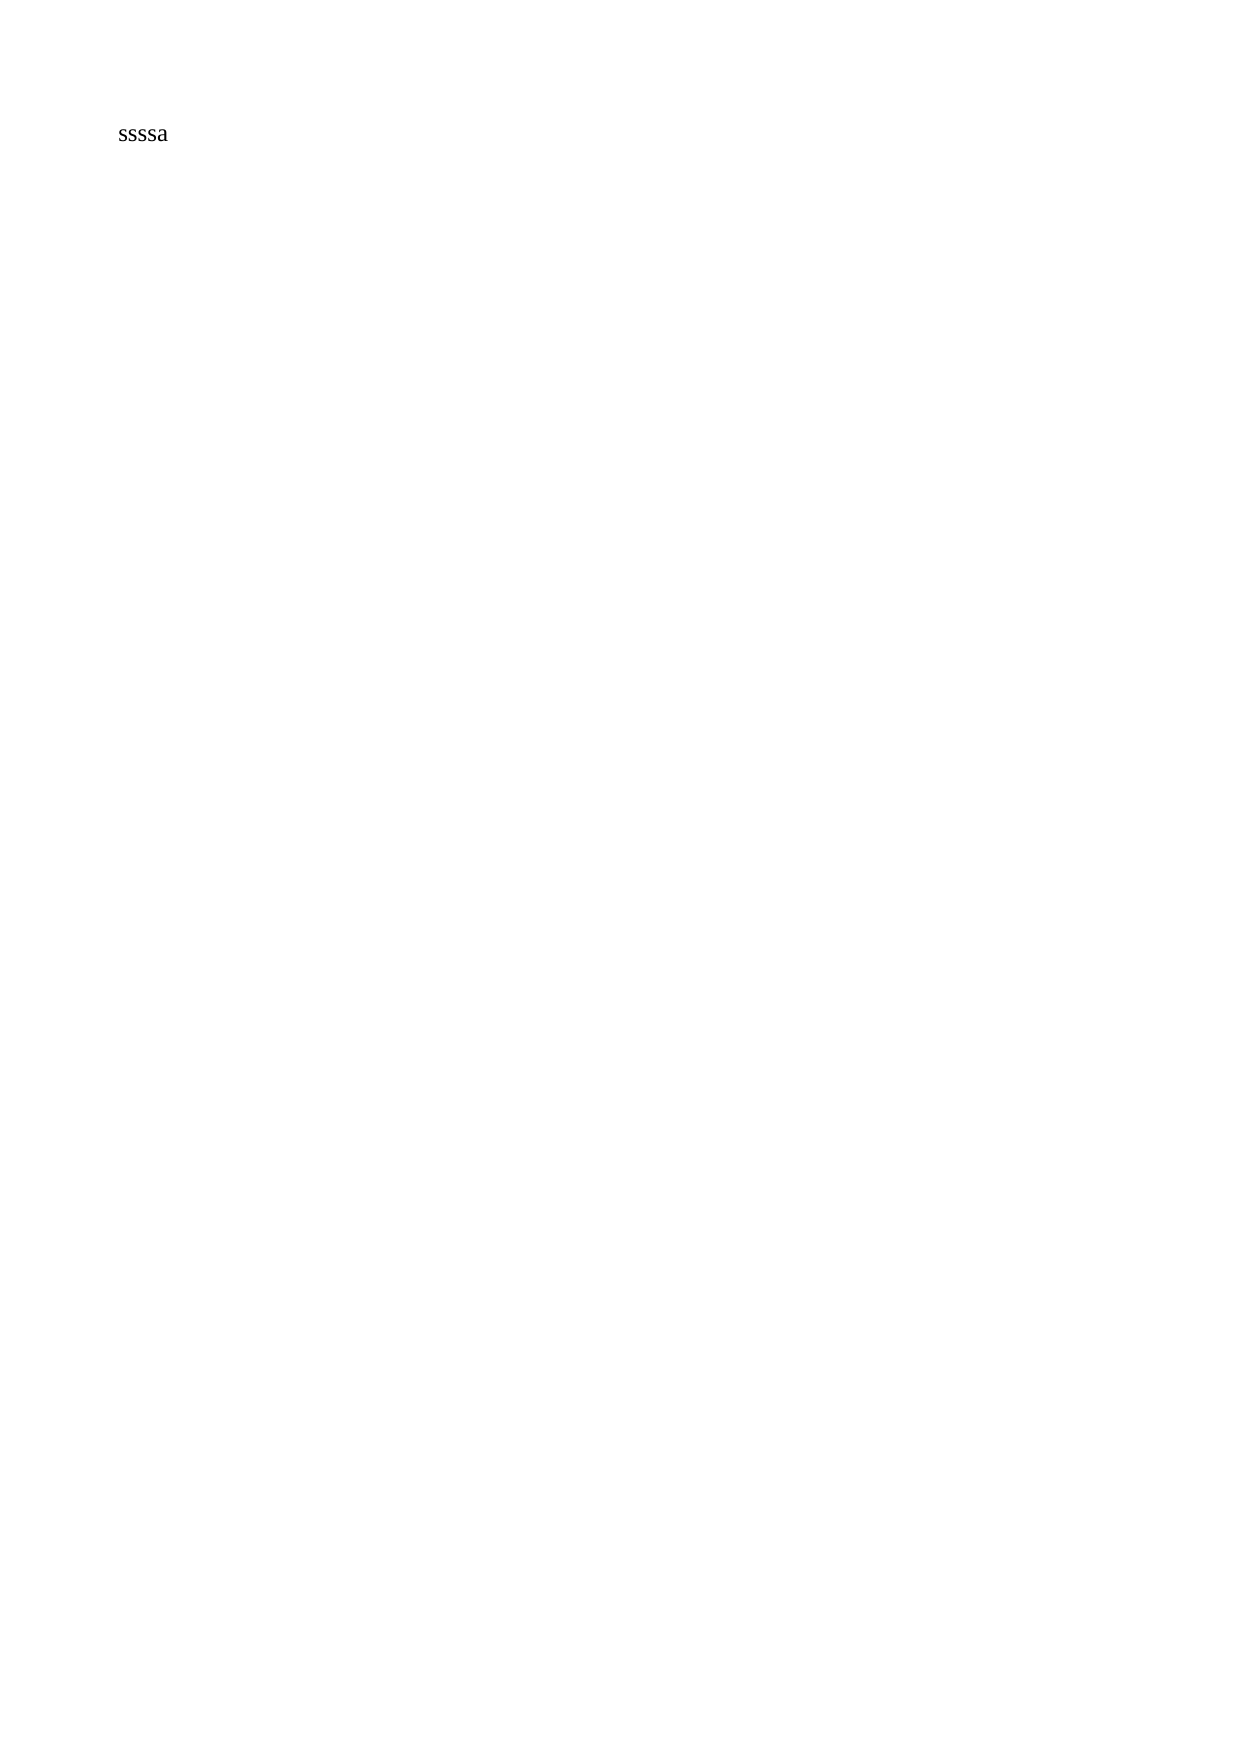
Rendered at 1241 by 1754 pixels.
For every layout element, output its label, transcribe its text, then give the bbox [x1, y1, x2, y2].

text ssssa [118, 118, 1122, 147]
